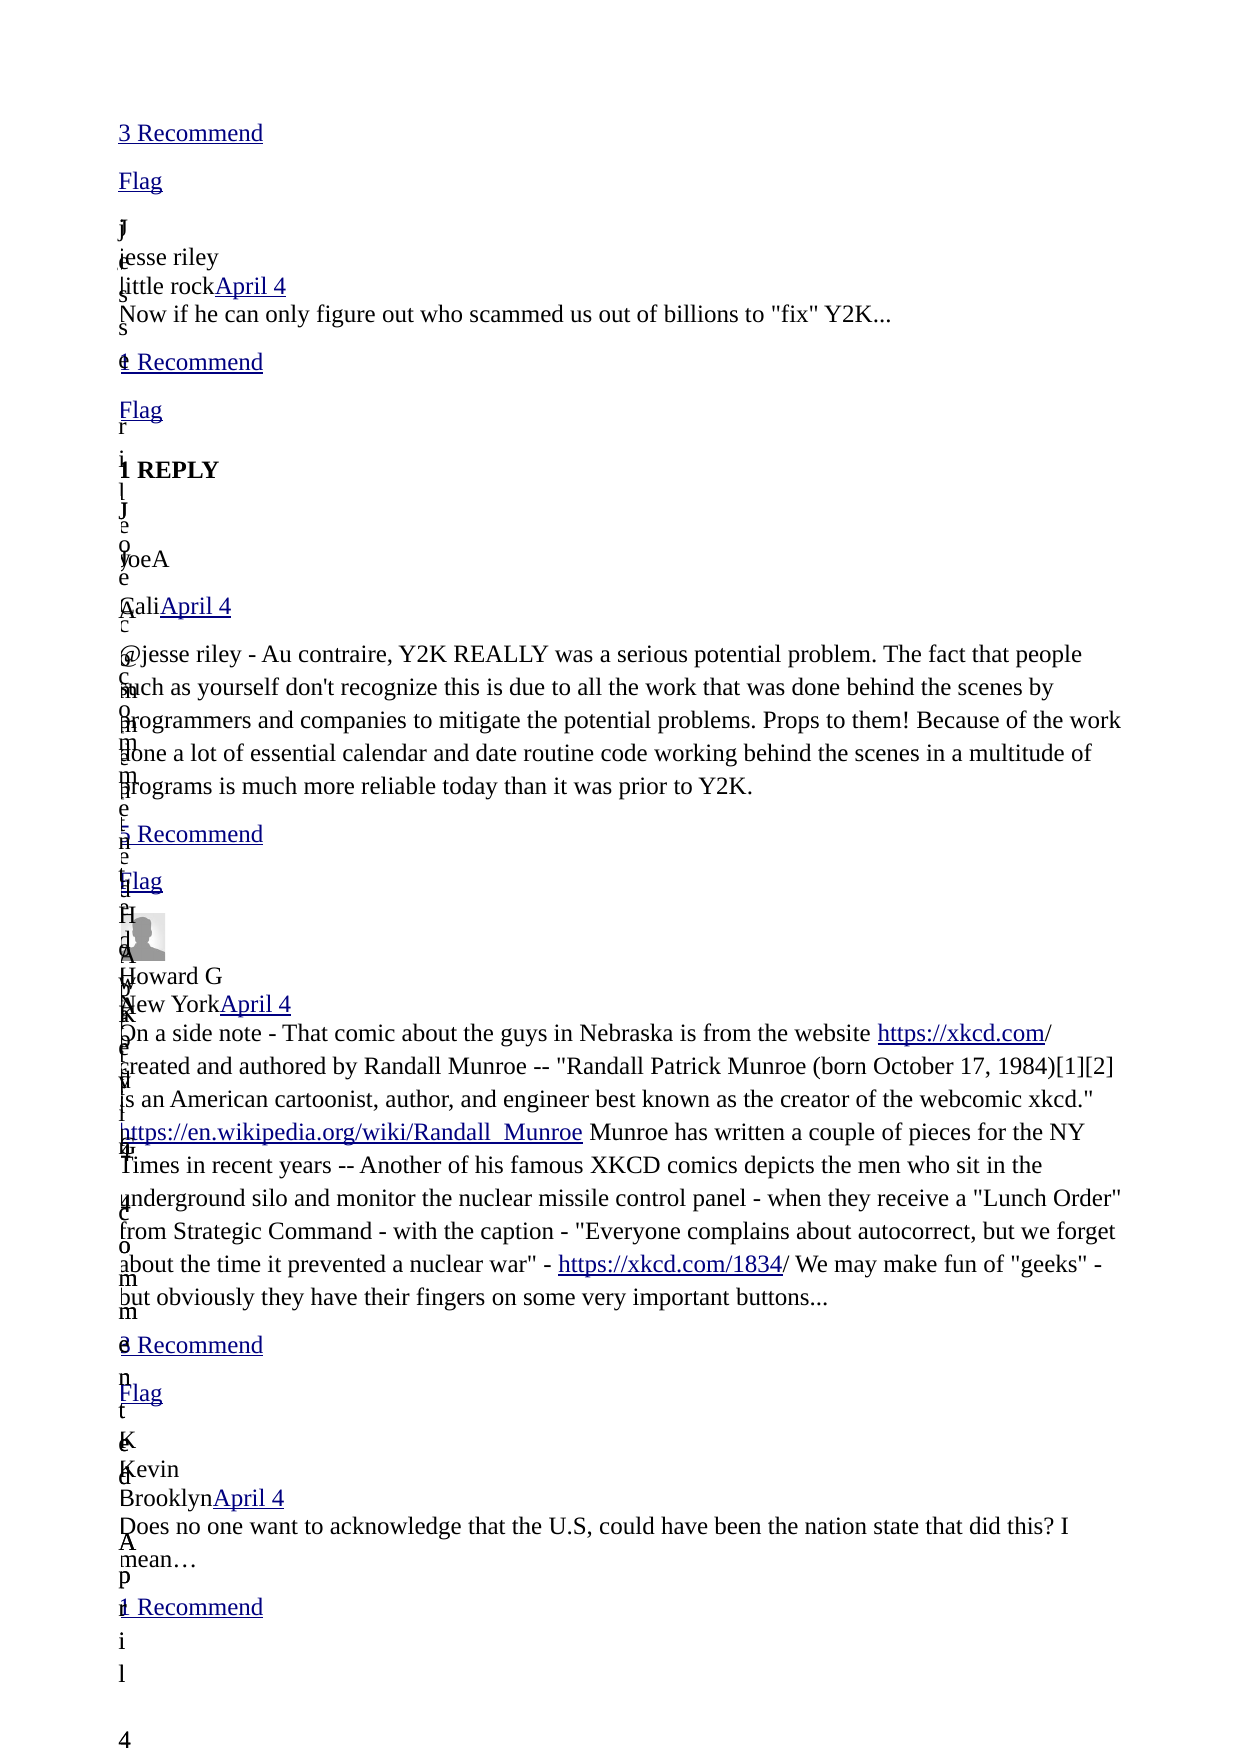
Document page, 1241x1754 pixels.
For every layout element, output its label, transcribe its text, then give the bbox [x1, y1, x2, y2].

text K [121, 1425, 1122, 1454]
text Flag [118, 166, 1122, 194]
picture [121, 913, 166, 961]
text 3 Recommend [121, 1330, 1122, 1359]
subtitle 1 REPLY [121, 455, 1122, 484]
text 1 Recommend [121, 347, 1122, 376]
text 3 Recommend [118, 118, 1122, 147]
text Does no one want to acknowledge that the U.S, could have been the nation state that did this? I mean… [121, 1511, 1122, 1573]
text JoeA [121, 544, 1122, 572]
text little rockApril 4 [121, 271, 1122, 299]
text BrooklynApril 4 [121, 1483, 1122, 1511]
text J [121, 496, 1122, 525]
text J [121, 213, 1122, 242]
text Kevin [121, 1454, 1122, 1483]
text On a side note - That comic about the guys in Nebraska is from the website https://xkcd.com/ created and authored by Randall Munroe -- "Randall Patrick Munroe (born October 17, 1984)[1][2] is an American cartoonist, author, and engineer best known as the creator of the webcomic xkcd." https://en.wikipedia.org/wiki/Randall_Munroe Munroe has written a couple of pieces for the NY Times in recent years -- Another of his famous XKCD comics depicts the men who sit in the underground silo and monitor the nuclear missile control panel - when they receive a "Lunch Order" from Strategic Command - with the caption - "Everyone complains about autocorrect, but we forget about the time it prevented a nuclear war" - https://xkcd.com/1834/ We may make fun of "geeks" - but obviously they have their fingers on some very important buttons... [121, 1018, 1122, 1311]
text Flag [121, 395, 1122, 423]
picture [121, 948, 127, 955]
text Flag [121, 1378, 1122, 1406]
text CaliApril 4 [121, 591, 1122, 620]
text jesse riley [121, 242, 1122, 271]
text @jesse riley - Au contraire, Y2K REALLY was a serious potential problem. The fact that people such as yourself don't recognize this is due to all the work that was done behind the scenes by programmers and companies to mitigate the potential problems. Props to them! Because of the work done a lot of essential calendar and date routine code working behind the scenes in a multitude of programs is much more reliable today than it was prior to Y2K. [121, 639, 1122, 800]
text 1 Recommend [121, 1592, 1122, 1621]
text New YorkApril 4 [124, 989, 1122, 1018]
text Flag [121, 866, 1122, 895]
text Howard G [121, 961, 1122, 989]
text Now if he can only figure out who scammed us out of billions to "fix" Y2K... [121, 299, 1122, 328]
text 5 Recommend [121, 819, 1122, 847]
